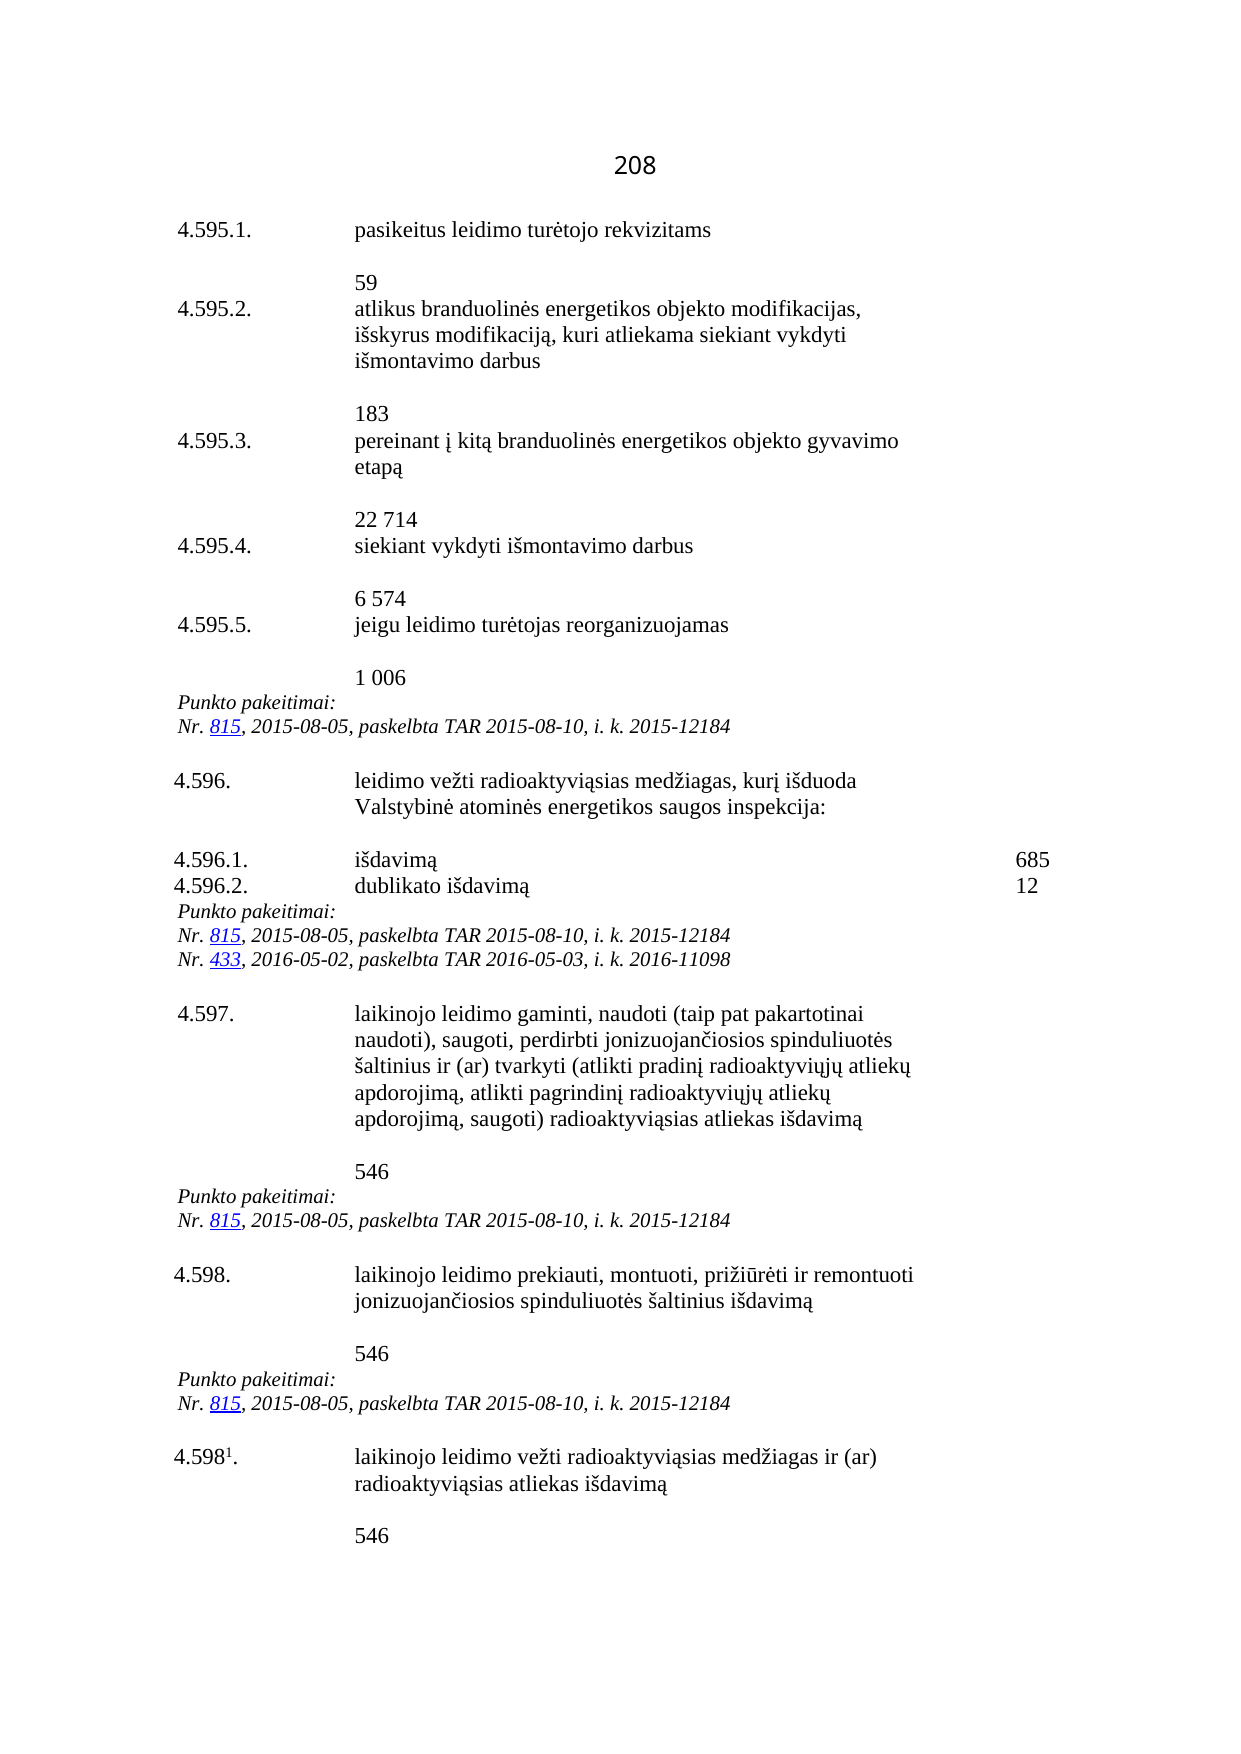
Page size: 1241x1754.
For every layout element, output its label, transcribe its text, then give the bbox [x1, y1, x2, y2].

text 4.595.1. pasikeitus leidimo turėtojo rekvizitams 59 [177, 216, 945, 295]
text Punkto pakeitimai: [177, 899, 1093, 923]
text išskyrus modifikaciją, kuri atliekama siekiant vykdyti [354, 321, 945, 348]
text 4.5981. laikinojo leidimo vežti radioaktyviąsias medžiagas ir (ar) radioaktyviąsias atliekas išdavimą 546 [174, 1443, 945, 1549]
text 4.595.5. jeigu leidimo turėtojas reorganizuojamas 1 006 [177, 611, 945, 690]
text Nr. 815, 2015-08-05, paskelbta TAR 2015-08-10, i. k. 2015-12184 [177, 1391, 1093, 1415]
text Punkto pakeitimai: [177, 1367, 1093, 1391]
text 4.595.2. atlikus branduolinės energetikos objekto modifikacijas, [177, 295, 945, 321]
text Nr. 815, 2015-08-05, paskelbta TAR 2015-08-10, i. k. 2015-12184 [177, 923, 1093, 947]
text 4.596.1. išdavimą 685 [174, 846, 1093, 872]
text 4.598. laikinojo leidimo prekiauti, montuoti, prižiūrėti ir remontuoti jonizuojančiosios spinduliuotės šaltinius išdavimą 546 [174, 1261, 945, 1367]
text Punkto pakeitimai: [177, 690, 1093, 714]
text Nr. 433, 2016-05-02, paskelbta TAR 2016-05-03, i. k. 2016-11098 [177, 947, 1093, 971]
text 4.595.3. pereinant į kitą branduolinės energetikos objekto gyvavimo [177, 427, 945, 453]
text Nr. 815, 2015-08-05, paskelbta TAR 2015-08-10, i. k. 2015-12184 [177, 1208, 1093, 1232]
text 4.596.2. dublikato išdavimą 12 [174, 872, 1093, 899]
text 4.596. leidimo vežti radioaktyviąsias medžiagas, kurį išduoda Valstybinė atominės energetikos saugos inspekcija: [174, 767, 945, 846]
text Nr. 815, 2015-08-05, paskelbta TAR 2015-08-10, i. k. 2015-12184 [177, 714, 1093, 738]
text išmontavimo darbus 183 [354, 348, 945, 427]
text 4.595.4. siekiant vykdyti išmontavimo darbus 6 574 [177, 532, 945, 611]
text Punkto pakeitimai: [177, 1184, 1093, 1208]
text etapą 22 714 [354, 453, 945, 532]
text 4.597. laikinojo leidimo gaminti, naudoti (taip pat pakartotinai naudoti), saugoti, perdirbti jonizuojančiosios spinduliuotės šaltinius ir (ar) tvarkyti (atlikti pradinį radioaktyviųjų atliekų apdorojimą, atlikti pagrindinį radioaktyviųjų atliekų apdorojimą, saugoti) radioaktyviąsias atliekas išdavimą 546 [177, 1000, 945, 1184]
